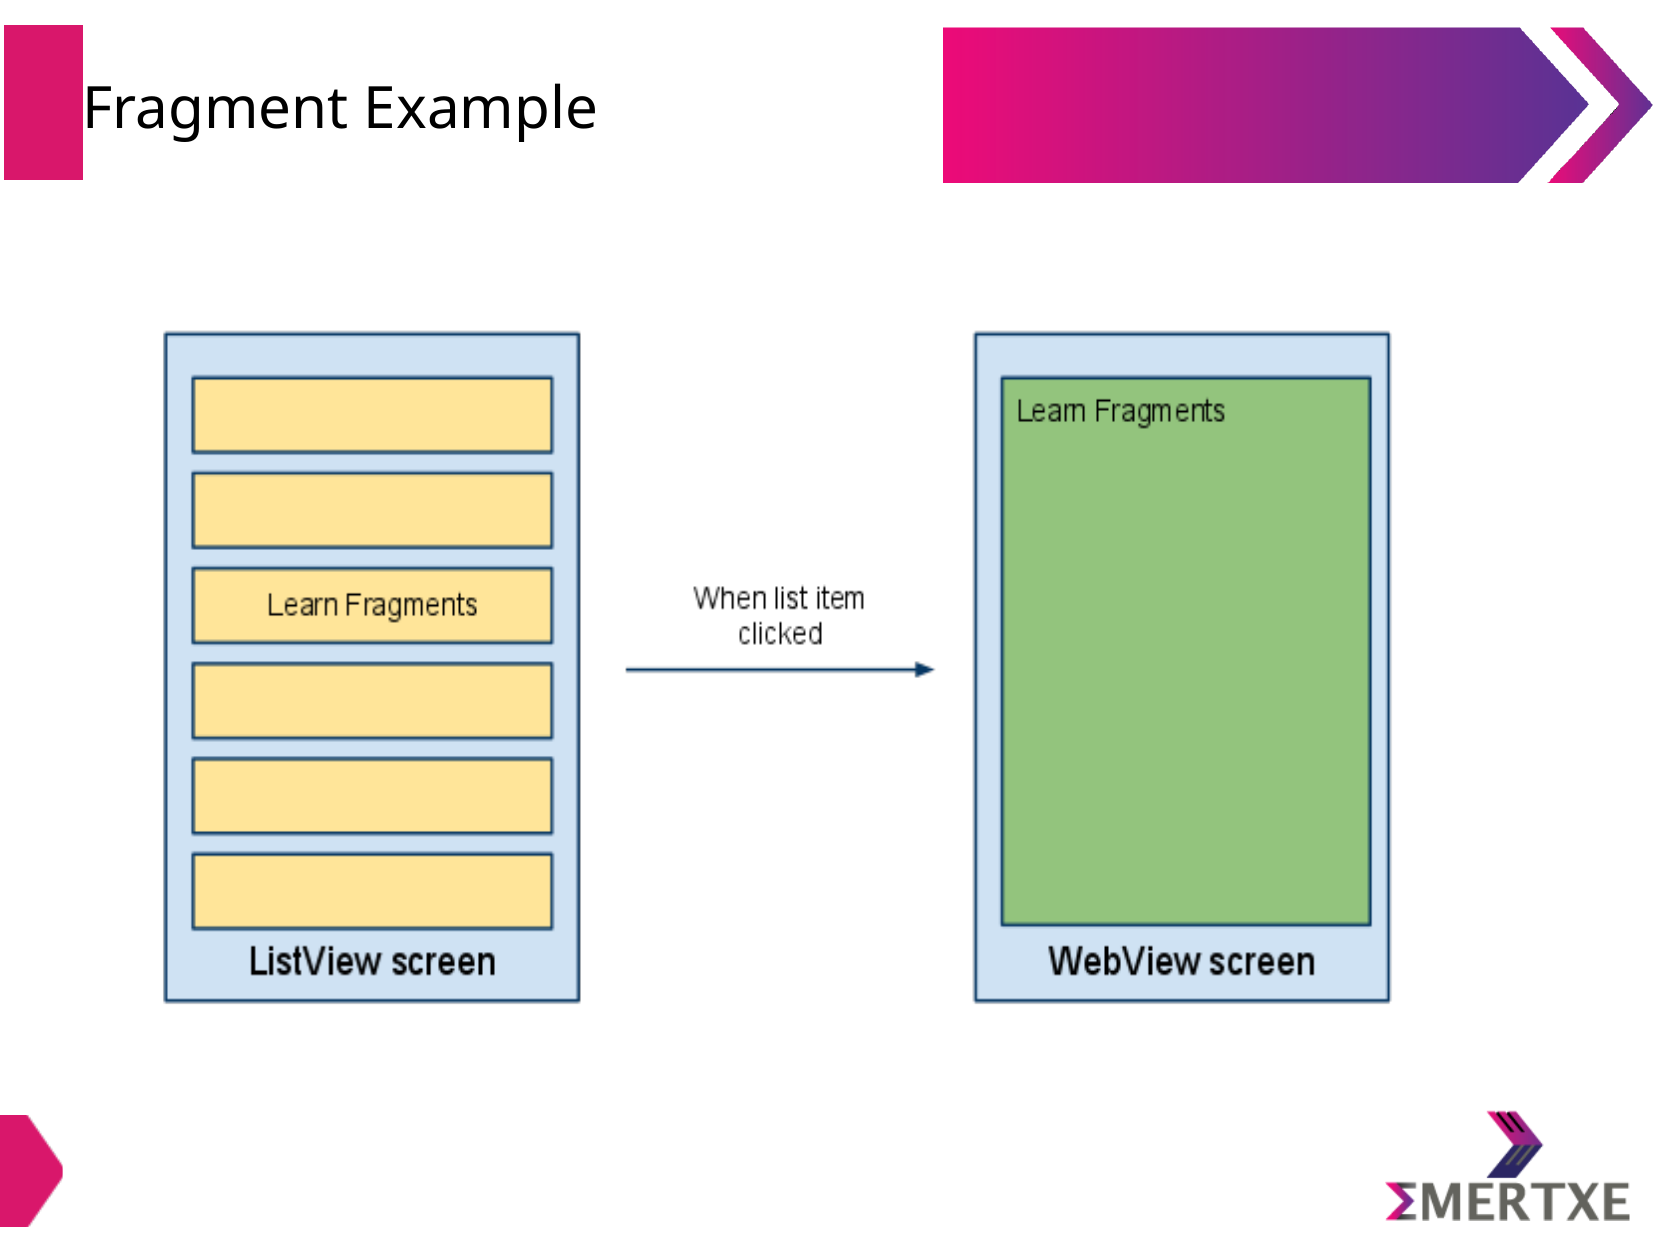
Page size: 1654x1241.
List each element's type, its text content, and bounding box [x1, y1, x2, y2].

picture [150, 314, 1426, 1036]
title Fragment Example [82, 2, 1571, 210]
picture [1571, 27, 1653, 183]
picture [1385, 1107, 1631, 1221]
